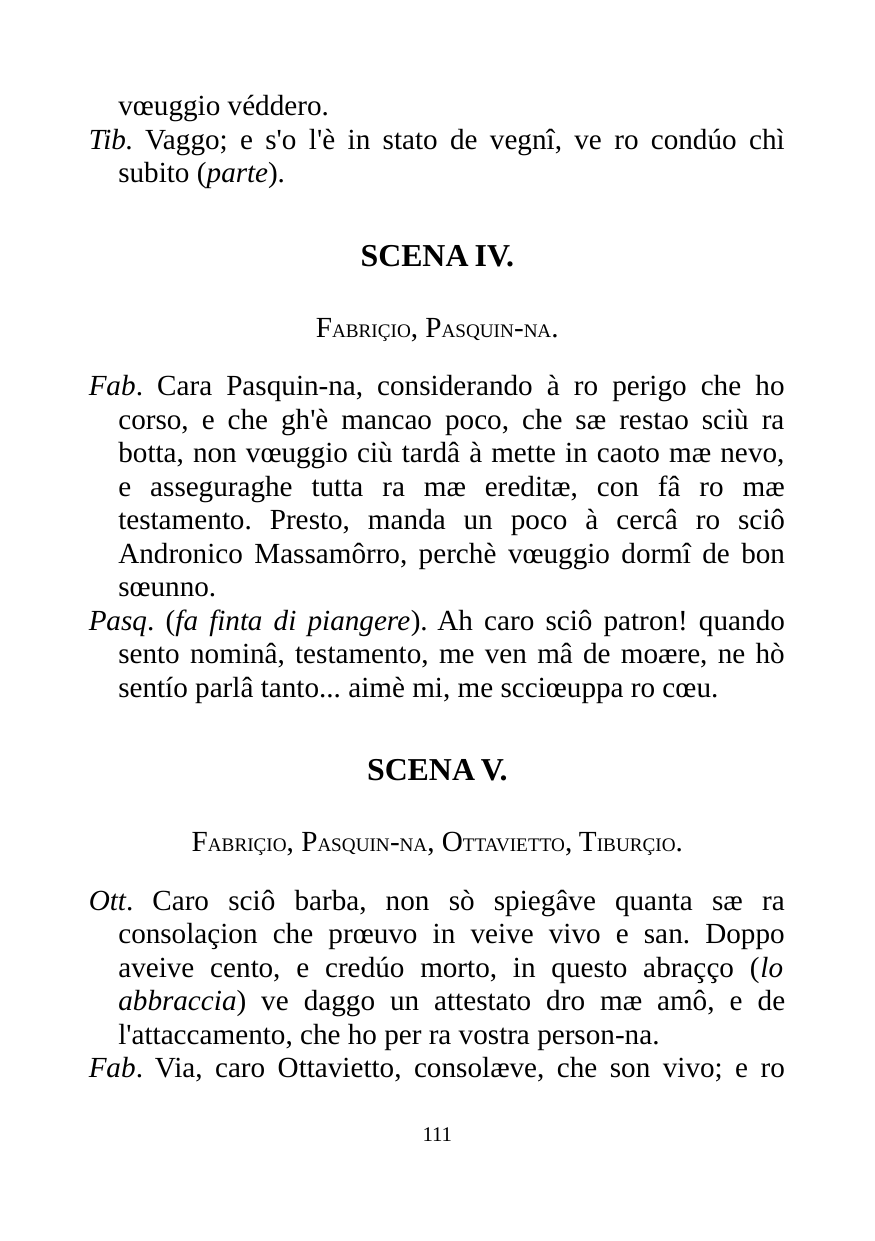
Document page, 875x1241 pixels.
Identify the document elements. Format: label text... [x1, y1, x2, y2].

text Fab. Cara Pasquin-na, considerando à ro perigo che ho corso, e che gh'è mancao poco, che sæ restao sciù ra botta, non vœuggio ciù tardâ à mette in caoto mæ nevo, e asseguraghe tutta ra mæ ereditæ, con fâ ro mæ testamento. Presto, manda un poco à cercâ ro sciô Andronico Massamôrro, perchè vœuggio dormî de bon sœunno. [88, 368, 786, 603]
text Pasq. (fa finta di piangere). Ah caro sciô patron! quando sento nominâ, testamento, me ven mâ de moære, ne hò sentío parlâ tanto... aimè mi, me scciœuppa ro cœu. [88, 603, 786, 704]
text Fabriçio, Pasquin-na. [88, 310, 786, 343]
text Ott. Caro sciô barba, non sò spiegâve quanta sæ ra consolaçion che prœuvo in veive vivo e san. Doppo aveive cento, e credúo morto, in questo abraçço (lo abbraccia) ve daggo un attestato dro mæ amô, e de l'attaccamento, che ho per ra vostra person-na. [88, 883, 786, 1051]
text Fab. Via, caro Ottavietto, consolæve, che son vivo; e ro [88, 1051, 786, 1084]
text Tib. Vaggo; e s'o l'è in stato de vegnî, ve ro condúo chì subito (parte). [88, 122, 786, 189]
subtitle SCENA V. [88, 751, 786, 788]
text vœuggio véddero. [88, 88, 786, 122]
text Fabriçio, Pasquin-na, Ottavietto, Tiburçio. [88, 824, 786, 858]
subtitle SCENA IV. [88, 236, 786, 273]
